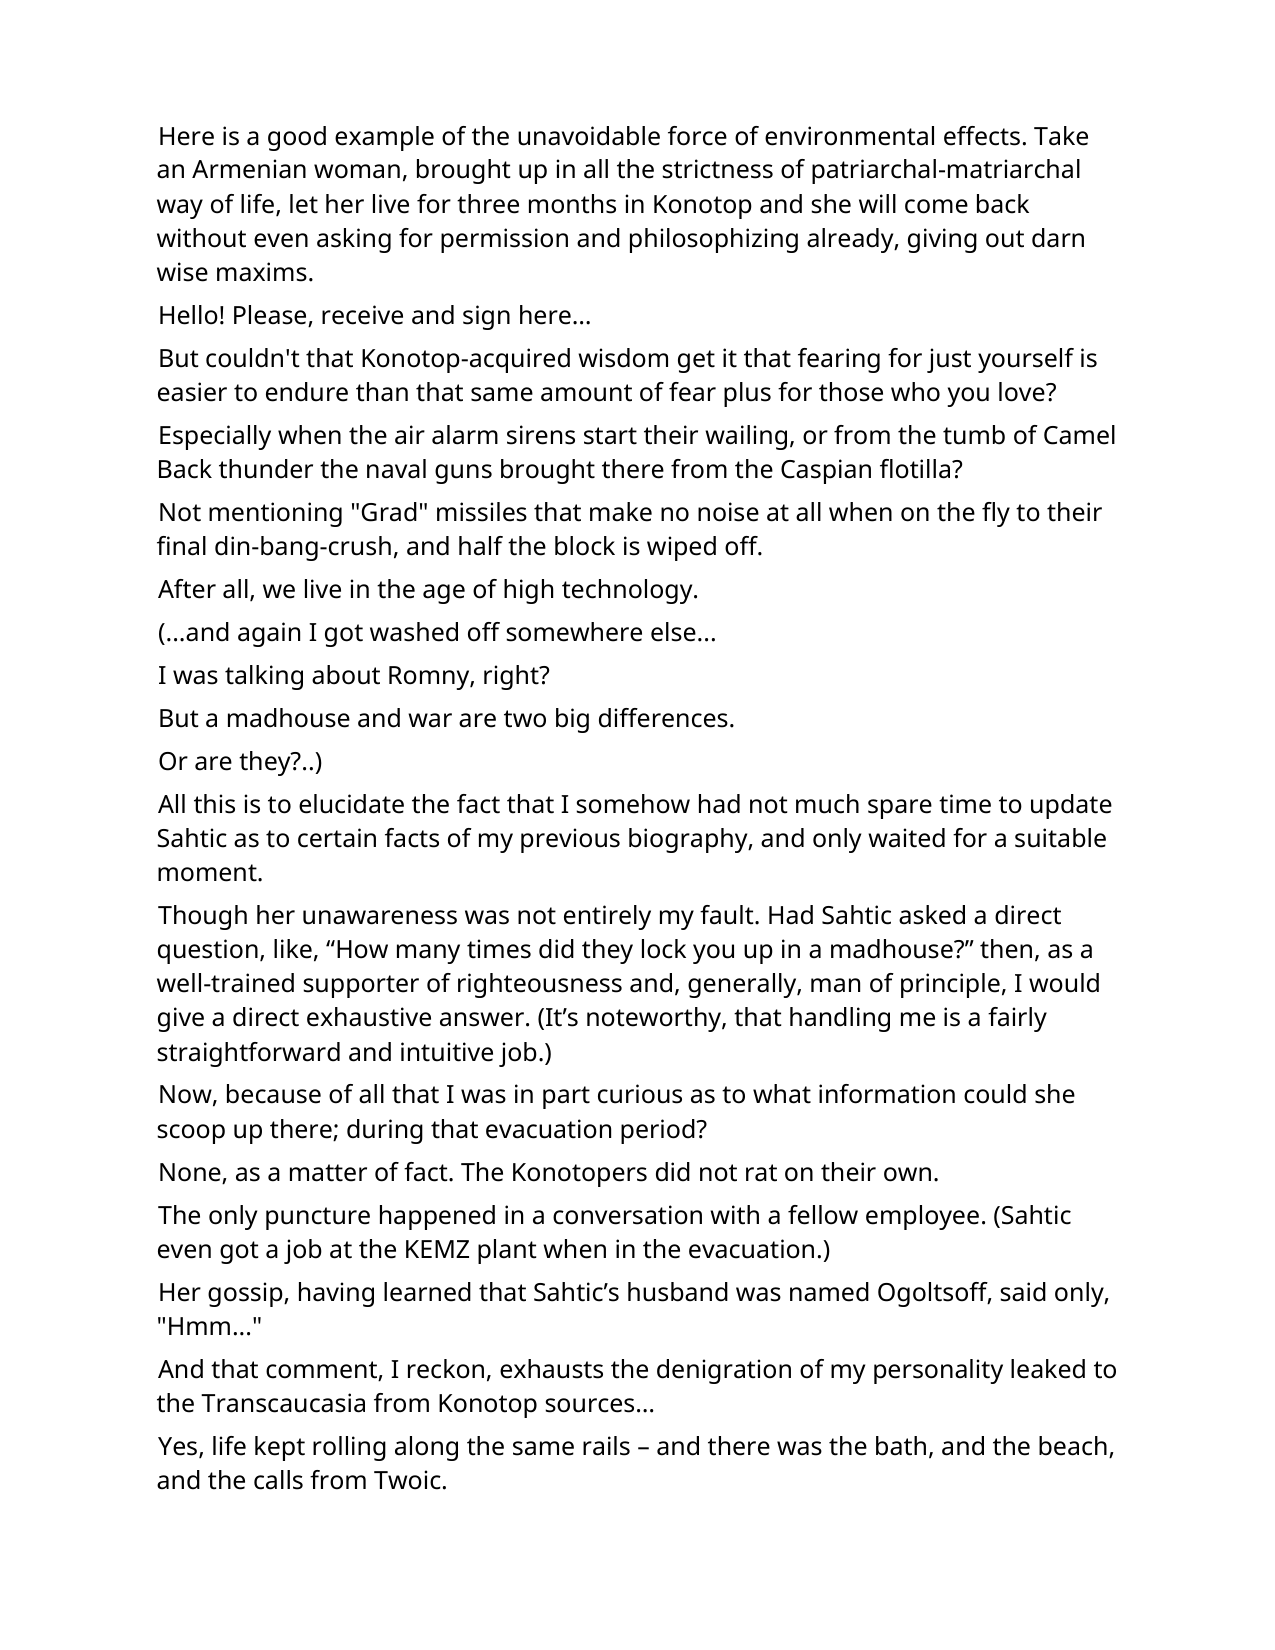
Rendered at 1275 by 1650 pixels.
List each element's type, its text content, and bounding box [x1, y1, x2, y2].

text The only puncture happened in a conversation with a fellow employee. (Sahtic even got a job at the KEMZ plant when in the evacuation.) [156, 1197, 1118, 1265]
text Or are they?..) [156, 744, 1118, 778]
text After all, we live in the age of high technology. [156, 572, 1118, 606]
text But couldn't that Konotop-acquired wisdom get it that fearing for just yourself is easier to endure than that same amount of fear plus for those who you love? [156, 340, 1118, 408]
text Her gossip, having learned that Sahtic’s husband was named Ogoltsoff, said only, "Hmm..." [156, 1274, 1118, 1342]
text None, as a matter of fact. The Konotopers did not rat on their own. [156, 1154, 1118, 1188]
text And that comment, I reckon, exhausts the denigration of my personality leaked to the Transcaucasia from Konotop sources… [156, 1351, 1118, 1419]
text All this is to elucidate the fact that I somehow had not much spare time to update Sahtic as to certain facts of my previous biography, and only waited for a suitable moment. [156, 787, 1118, 889]
text Not mentioning "Grad" missiles that make no noise at all when on the fly to their final din-bang-crush, and half the block is wiped off. [156, 494, 1118, 563]
text But a madhouse and war are two big differences. [156, 701, 1118, 735]
text Now, because of all that I was in part curious as to what information could she scoop up there; during that evacuation period? [156, 1077, 1118, 1145]
text Hello! Please, receive and sign here… [156, 297, 1118, 331]
text Yes, life kept rolling along the same rails – and there was the bath, and the beach, and the calls from Twoic. [156, 1428, 1118, 1497]
text Especially when the air alarm sirens start their wailing, or from the tumb of Camel Back thunder the naval guns brought there from the Caspian flotilla? [156, 417, 1118, 486]
text I was talking about Romny, right? [156, 658, 1118, 692]
text (...and again I got washed off somewhere else... [156, 615, 1118, 649]
text Here is a good example of the unavoidable force of environmental effects. Take an Armenian woman, brought up in all the strictness of patriarchal-matriarchal way of life, let her live for three months in Konotop and she will come back without even asking for permission and philosophizing already, giving out darn wise maxims. [156, 118, 1118, 288]
text Though her unawareness was not entirely my fault. Had Sahtic asked a direct question, like, “How many times did they lock you up in a madhouse?” then, as a well-trained supporter of righteousness and, generally, man of principle, I would give a direct exhaustive answer. (It’s noteworthy, that handling me is a fairly straightforward and intuitive job.) [156, 898, 1118, 1068]
